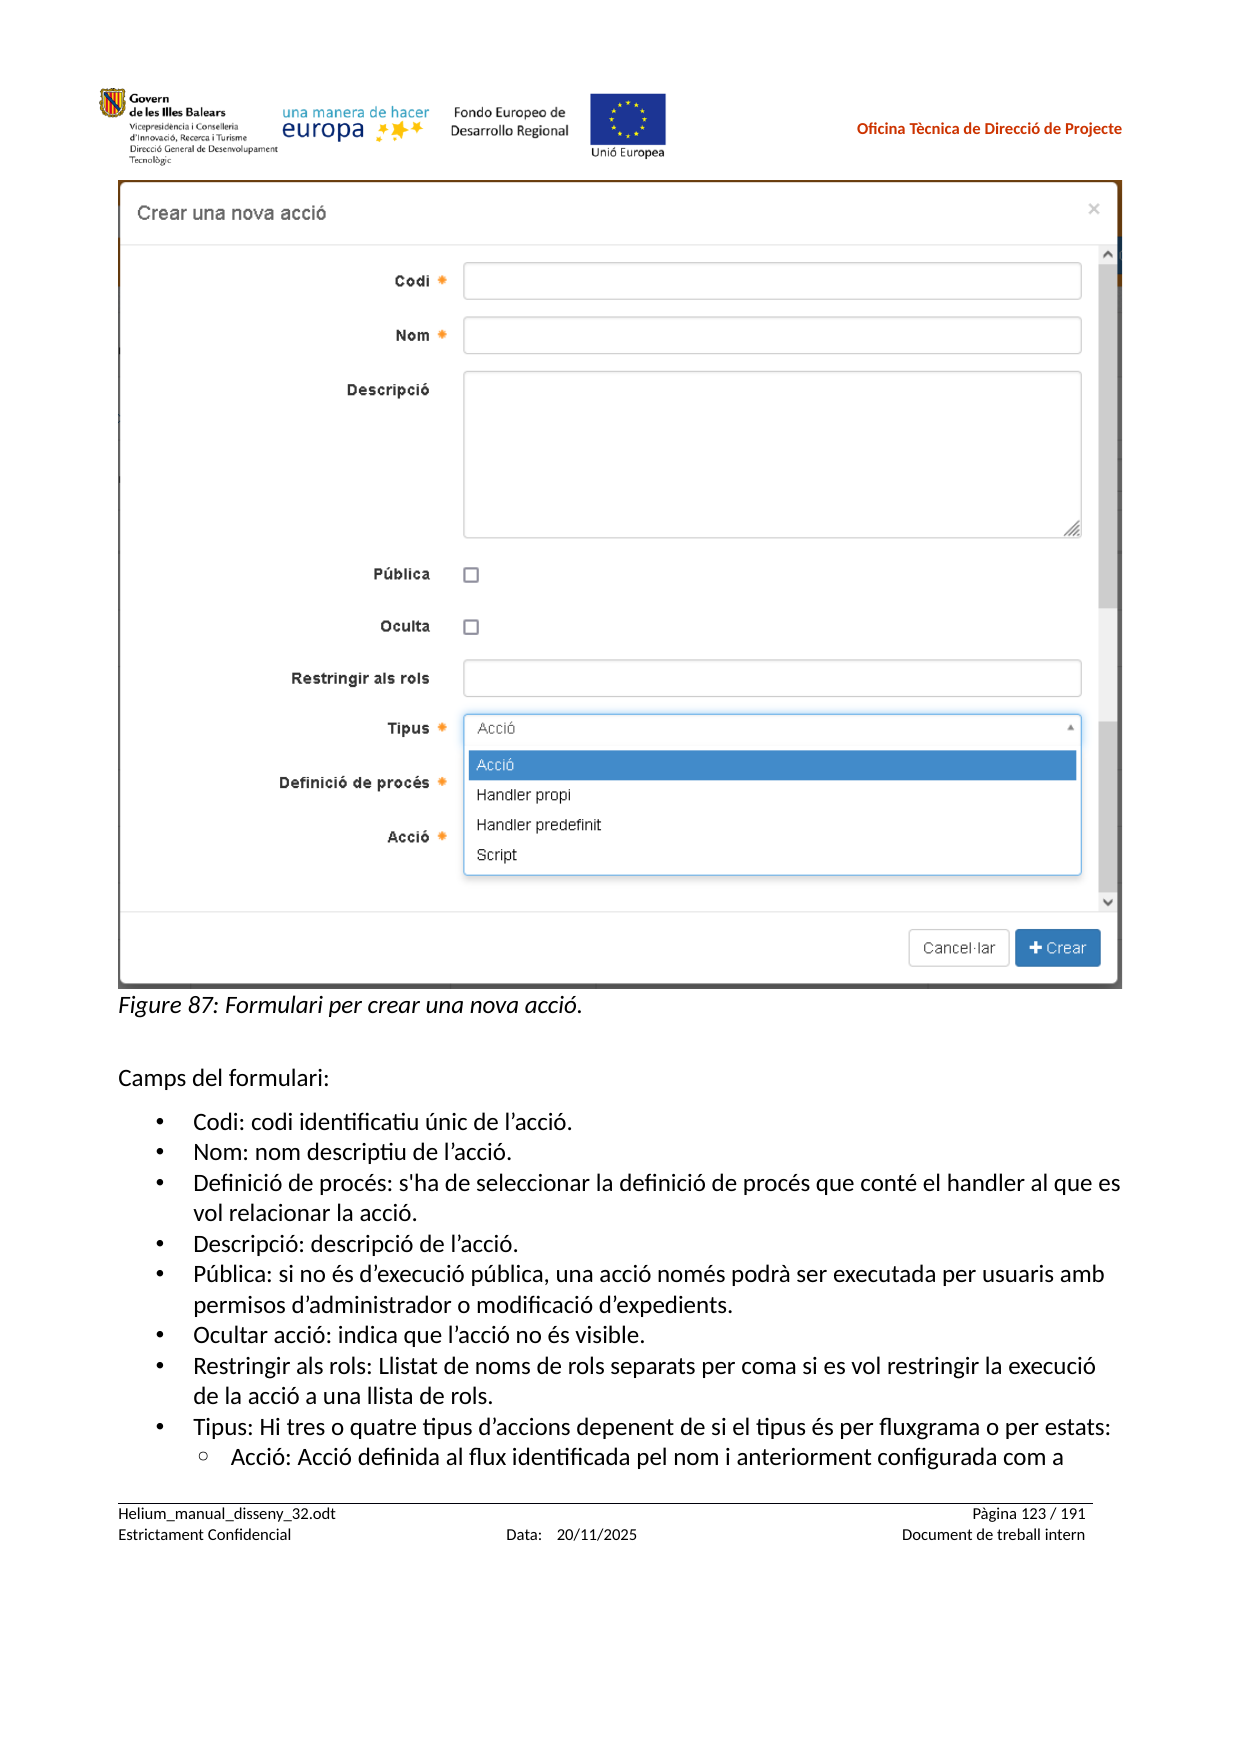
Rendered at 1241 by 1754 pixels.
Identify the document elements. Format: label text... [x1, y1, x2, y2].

list Tipus: Hi tres o quatre tipus d’accions depenent de si el tipus és per fluxgrama o per estats: [156, 1411, 1122, 1441]
list Codi: codi identificatiu únic de l’acció. [156, 1106, 1122, 1136]
text Camps del formulari: [118, 1063, 1122, 1093]
list Nom: nom descriptiu de l’acció. [156, 1136, 1122, 1167]
list Acció: Acció definida al flux identificada pel nom i anteriorment configurada com a [193, 1441, 1122, 1472]
picture [118, 180, 1123, 989]
list Restringir als rols: Llistat de noms de rols separats per coma si es vol restringir la execució de la acció a una llista de rols. [156, 1350, 1122, 1411]
list Ocultar acció: indica que l’acció no és visible. [156, 1319, 1122, 1350]
picture [99, 87, 668, 166]
list Descripció: descripció de l’acció. [156, 1228, 1122, 1258]
text Figure 87: Formulari per crear una nova acció. [118, 989, 1122, 1019]
list Pública: si no és d’execució pública, una acció només podrà ser executada per usuaris amb permisos d’administrador o modificació d’expedients. [156, 1258, 1122, 1319]
list Definició de procés: s'ha de seleccionar la definició de procés que conté el handler al que es vol relacionar la acció. [156, 1167, 1122, 1228]
